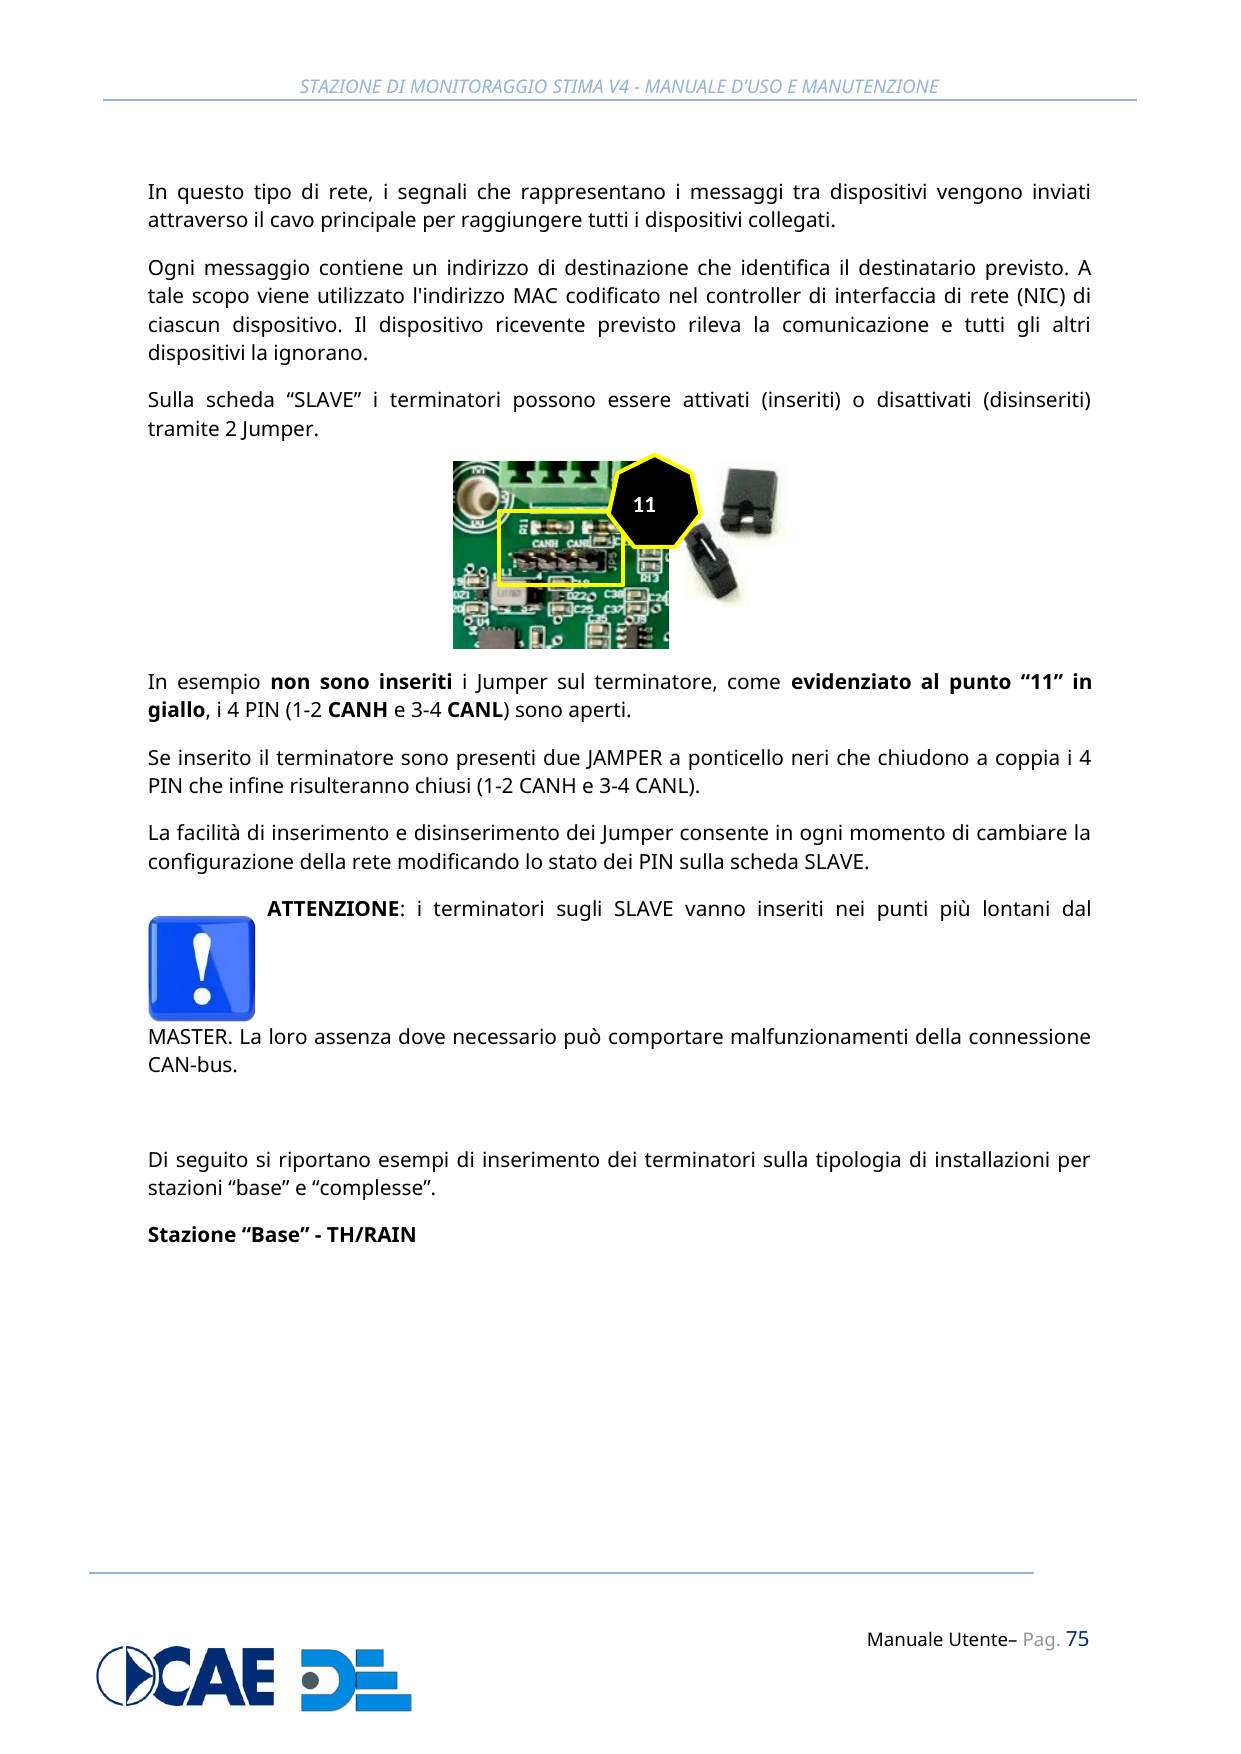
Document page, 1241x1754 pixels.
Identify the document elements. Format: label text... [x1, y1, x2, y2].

text La facilità di inserimento e disinserimento dei Jumper consente in ogni momento di cambiare la configurazione della rete modificando lo stato dei PIN sulla scheda SLAVE. [148, 818, 1092, 875]
text Stazione “Base” - TH/RAIN [148, 1221, 1092, 1249]
text In esempio non sono inseriti i Jumper sul terminatore, come evidenziato al punto “11” in giallo, i 4 PIN (1-2 CANH e 3-4 CANL) sono aperti. [148, 667, 1092, 724]
text Di seguito si riportano esempi di inserimento dei terminatori sulla tipologia di installazioni per stazioni “base” e “complesse”. [148, 1145, 1092, 1202]
text Ogni messaggio contiene un indirizzo di destinazione che identifica il destinatario previsto. A tale scopo viene utilizzato l'indirizzo MAC codificato nel controller di interfaccia di rete (NIC) di ciascun dispositivo. Il dispositivo ricevente previsto rileva la comunicazione e tutti gli altri dispositivi la ignorano. [148, 253, 1092, 367]
text Sulla scheda “SLAVE” i terminatori possono essere attivati (inseriti) o disattivati (disinseriti) tramite 2 Jumper. [148, 385, 1092, 442]
text Se inserito il terminatore sono presenti due JAMPER a ponticello neri che chiudono a coppia i 4 PIN che infine risulteranno chiusi (1-2 CANH e 3-4 CANL). [148, 743, 1092, 800]
text ATTENZIONE: i terminatori sugli SLAVE vanno inseriti nei punti più lontani dal MASTER. La loro assenza dove necessario può comportare malfunzionamenti della connessione CAN-bus. [148, 894, 1092, 1079]
text In questo tipo di rete, i segnali che rappresentano i messaggi tra dispositivi vengono inviati attraverso il cavo principale per raggiungere tutti i dispositivi collegati. [148, 177, 1092, 234]
